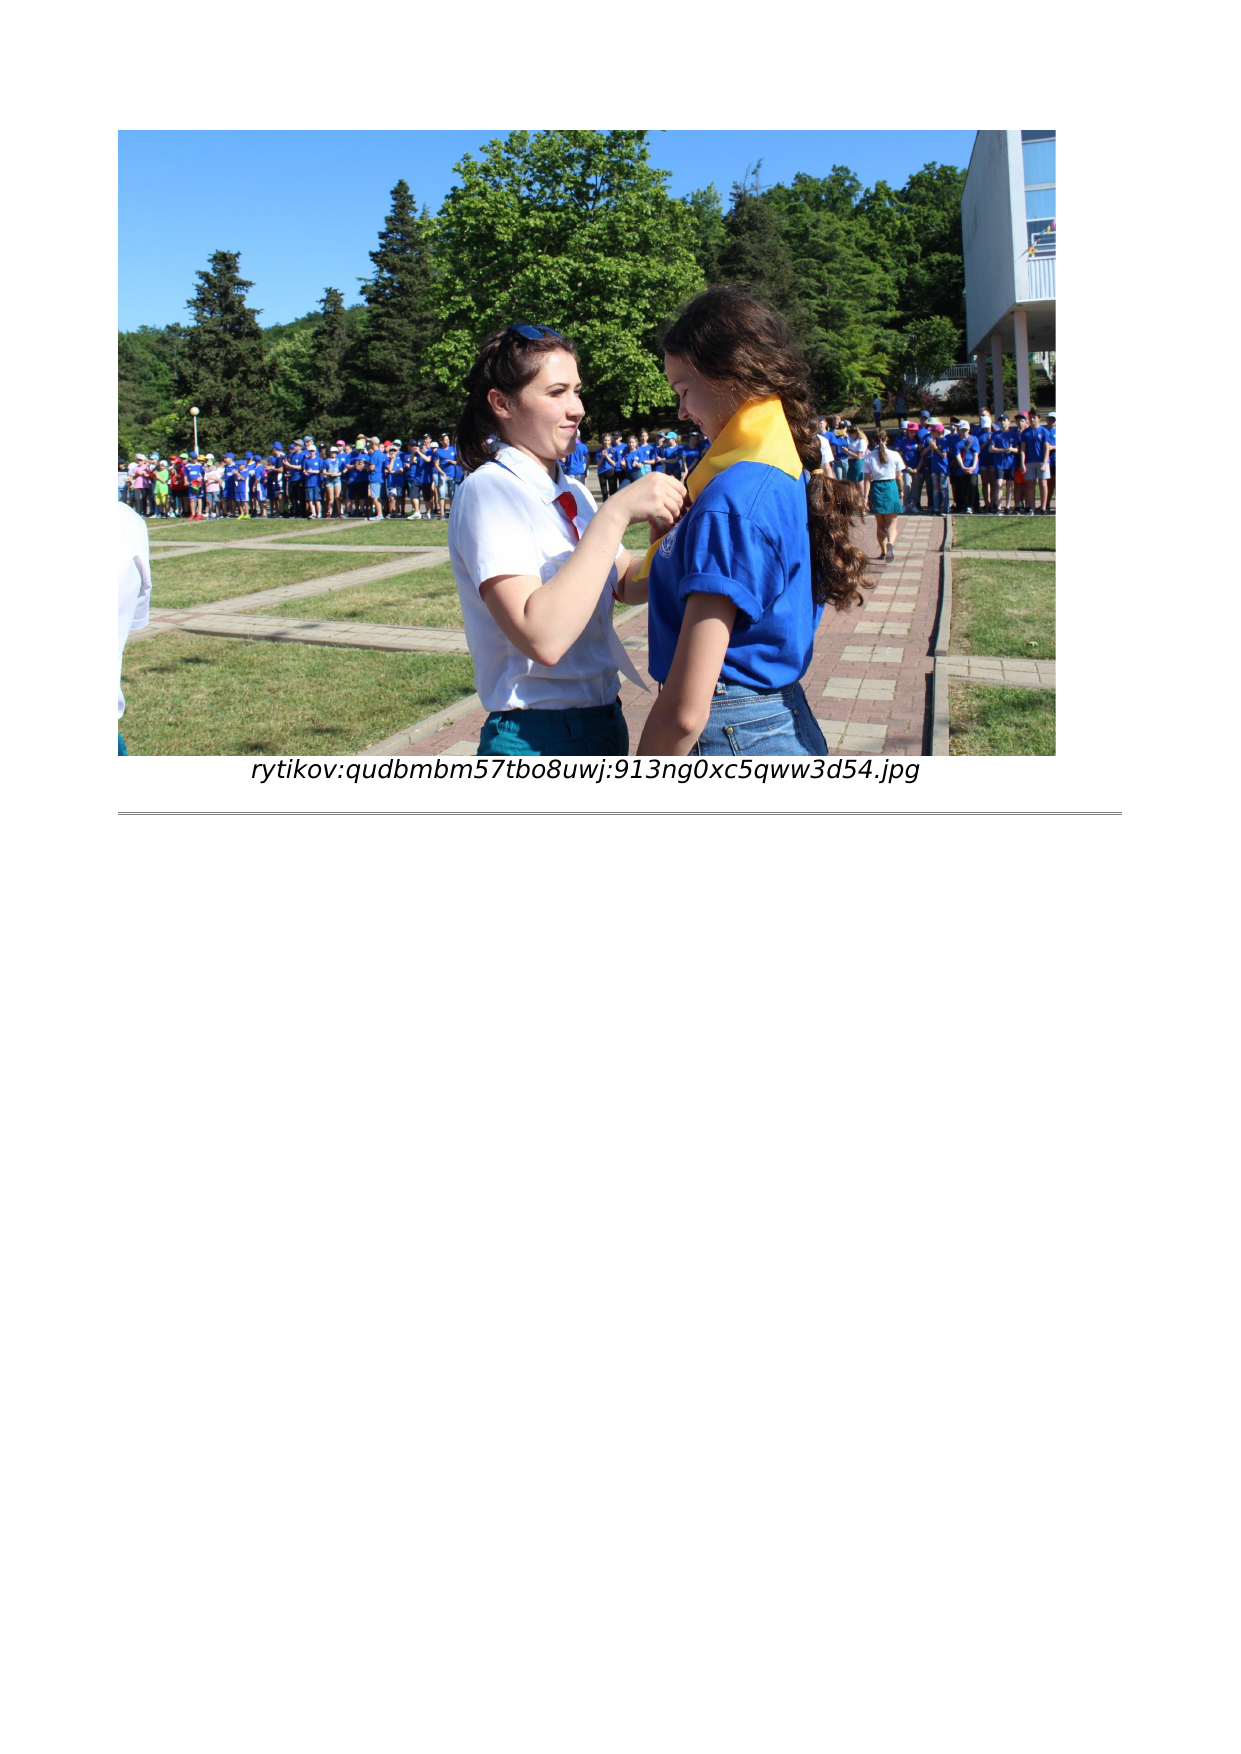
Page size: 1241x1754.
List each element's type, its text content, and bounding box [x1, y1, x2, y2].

text rytikov:qudbmbm57tbo8uwj:913ng0xc5qww3d54.jpg [118, 756, 1056, 785]
picture [118, 130, 1056, 756]
picture [516, 750, 539, 756]
